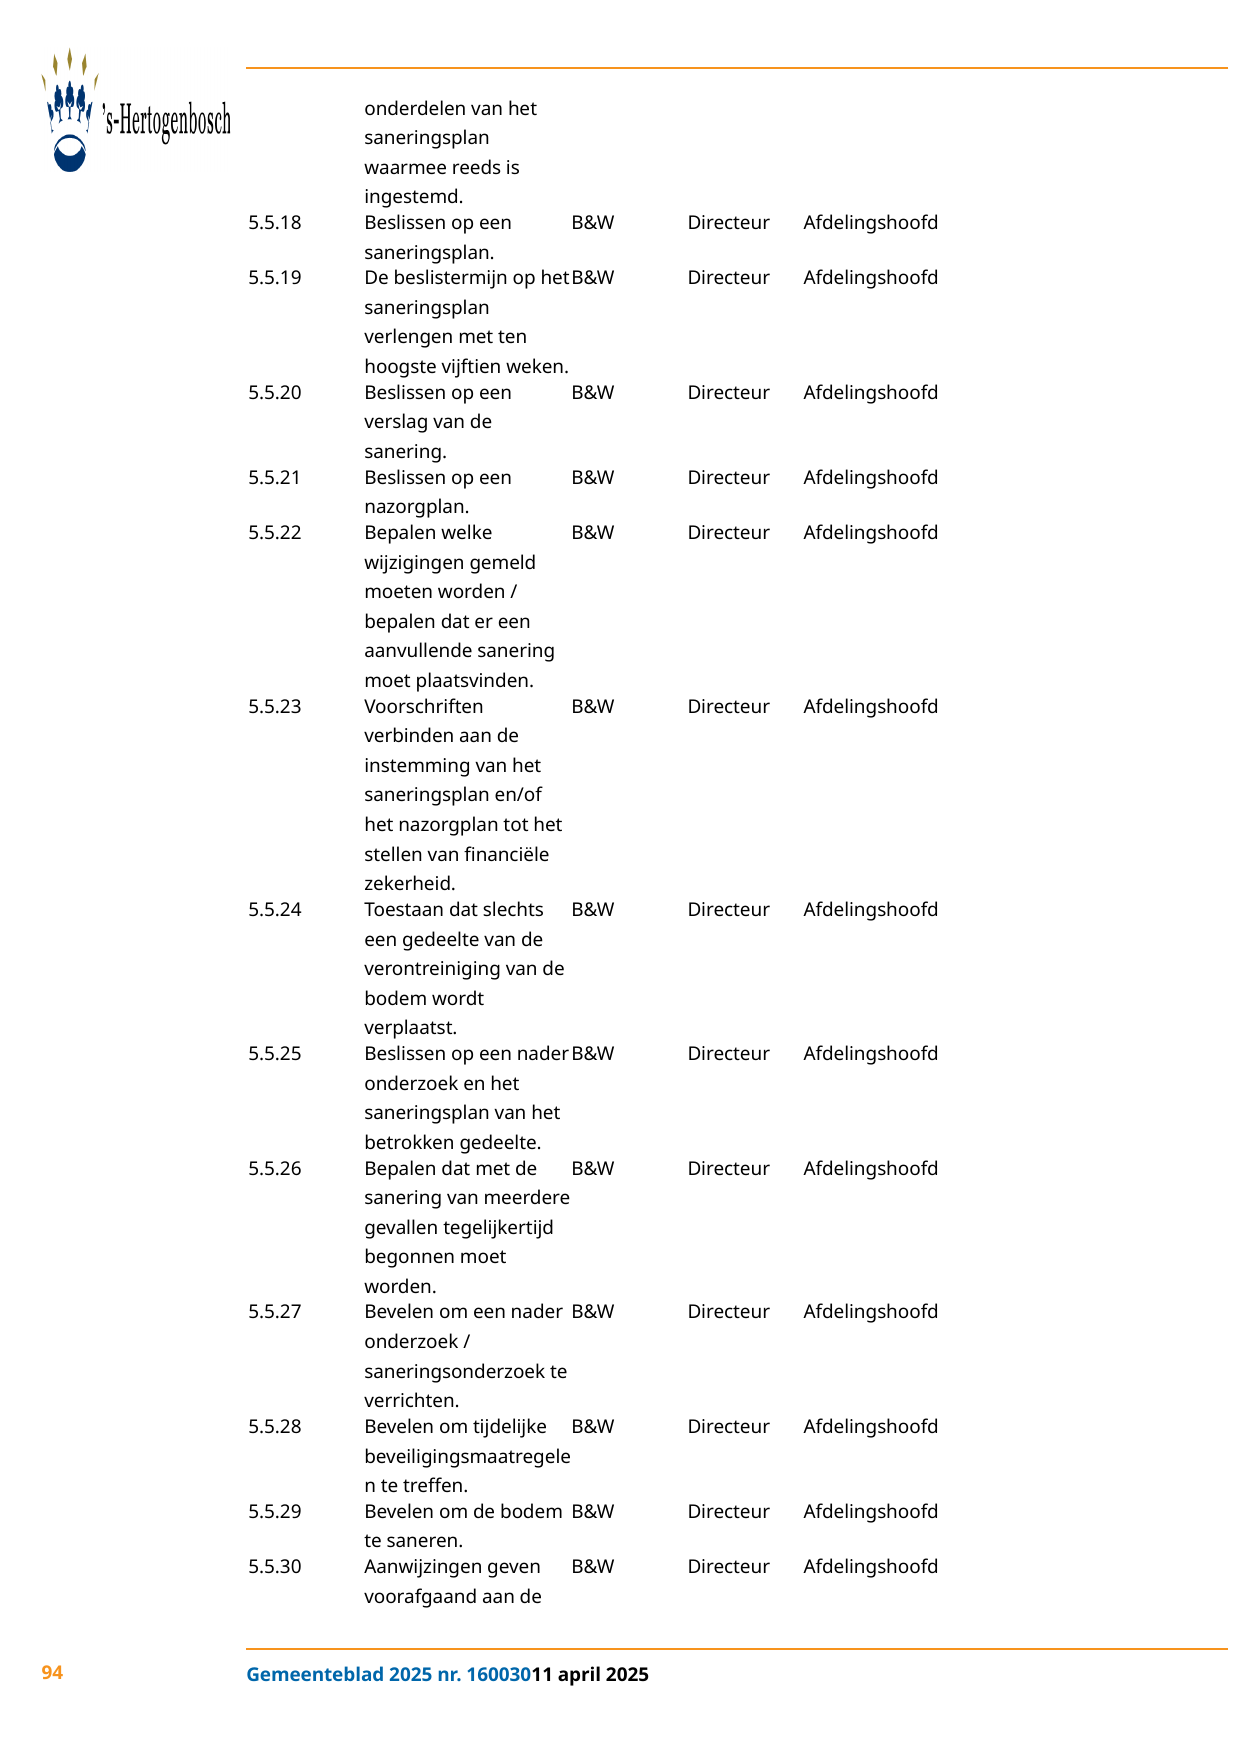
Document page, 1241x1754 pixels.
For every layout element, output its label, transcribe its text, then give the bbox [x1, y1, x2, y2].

table_cell [1035, 1413, 1152, 1498]
table_cell B&W [571, 1554, 687, 1609]
table_cell [1035, 209, 1152, 264]
table_cell 5.5.30 [248, 1554, 364, 1609]
table_cell 5.5.23 [248, 693, 364, 896]
table_cell [248, 95, 364, 209]
table_cell 5.5.27 [248, 1299, 364, 1413]
table_cell [1035, 1299, 1152, 1413]
table_cell Bepalen welke wijzigingen gemeld moeten worden / bepalen dat er een aanvullende sanering moet plaatsvinden. [364, 519, 571, 693]
table_cell Directeur [687, 464, 803, 519]
table_cell De beslistermijn op het saneringsplan verlengen met ten hoogste vijftien weken. [364, 265, 571, 379]
table_cell Toestaan dat slechts een gedeelte van de verontreiniging van de bodem wordt verplaatst. [364, 896, 571, 1040]
table_cell Afdelingshoofd [803, 265, 1035, 379]
table_cell Directeur [687, 1299, 803, 1413]
table_cell Beslissen op een verslag van de sanering. [364, 379, 571, 464]
table_cell Beslissen op een nader onderzoek en het saneringsplan van het betrokken gedeelte. [364, 1040, 571, 1155]
table_cell Directeur [687, 1155, 803, 1299]
table_cell Directeur [687, 1554, 803, 1609]
table_cell [1035, 519, 1152, 693]
table_cell 5.5.21 [248, 464, 364, 519]
table_cell Afdelingshoofd [803, 519, 1035, 693]
table_cell Beslissen op een saneringsplan. [364, 209, 571, 264]
table_cell [803, 95, 1035, 209]
table_cell Directeur [687, 1413, 803, 1498]
table_cell 5.5.20 [248, 379, 364, 464]
table_cell 5.5.28 [248, 1413, 364, 1498]
table_cell Beslissen op een nazorgplan. [364, 464, 571, 519]
table_cell 5.5.29 [248, 1498, 364, 1553]
table_cell Afdelingshoofd [803, 464, 1035, 519]
table_cell Aanwijzingen geven voorafgaand aan de [364, 1554, 571, 1609]
picture [41, 47, 231, 172]
table_cell 5.5.22 [248, 519, 364, 693]
table_cell 5.5.26 [248, 1155, 364, 1299]
table_cell B&W [571, 519, 687, 693]
table_cell Afdelingshoofd [803, 1554, 1035, 1609]
table_cell Afdelingshoofd [803, 896, 1035, 1040]
table_cell [1035, 95, 1152, 209]
table_cell Directeur [687, 1040, 803, 1155]
table_cell Bevelen om tijdelijke beveiligingsmaatregelen te treffen. [364, 1413, 571, 1498]
table_cell B&W [571, 209, 687, 264]
table_cell Directeur [687, 896, 803, 1040]
table_cell B&W [571, 464, 687, 519]
table_cell Directeur [687, 209, 803, 264]
table_cell Afdelingshoofd [803, 1040, 1035, 1155]
table_cell 5.5.25 [248, 1040, 364, 1155]
table_cell Voorschriften verbinden aan de instemming van het saneringsplan en/of het nazorgplan tot het stellen van financiële zekerheid. [364, 693, 571, 896]
table_cell [1035, 1554, 1152, 1609]
table_cell [1035, 464, 1152, 519]
table_cell onderdelen van het saneringsplan waarmee reeds is ingestemd. [364, 95, 571, 209]
table_cell Afdelingshoofd [803, 1413, 1035, 1498]
table_cell Directeur [687, 1498, 803, 1553]
table_cell Bevelen om een nader onderzoek / saneringsonderzoek te verrichten. [364, 1299, 571, 1413]
table_cell [1035, 1040, 1152, 1155]
table_cell B&W [571, 379, 687, 464]
table_cell Bepalen dat met de sanering van meerdere gevallen tegelijkertijd begonnen moet worden. [364, 1155, 571, 1299]
table_cell Bevelen om de bodem te saneren. [364, 1498, 571, 1553]
table_cell [1035, 1498, 1152, 1553]
table_cell [1035, 265, 1152, 379]
table_cell Afdelingshoofd [803, 1299, 1035, 1413]
table_cell [1035, 693, 1152, 896]
table_cell 5.5.19 [248, 265, 364, 379]
table_cell B&W [571, 896, 687, 1040]
table_cell Directeur [687, 265, 803, 379]
table_cell 5.5.18 [248, 209, 364, 264]
table_cell [571, 95, 687, 209]
table_cell Afdelingshoofd [803, 1498, 1035, 1553]
table_cell B&W [571, 1155, 687, 1299]
table_cell Afdelingshoofd [803, 693, 1035, 896]
table_cell Directeur [687, 379, 803, 464]
table_cell B&W [571, 1498, 687, 1553]
table_cell B&W [571, 1413, 687, 1498]
table_cell B&W [571, 1040, 687, 1155]
table_cell [687, 95, 803, 209]
table_cell B&W [571, 693, 687, 896]
table_cell [1035, 379, 1152, 464]
table_cell [1035, 896, 1152, 1040]
table_cell Afdelingshoofd [803, 209, 1035, 264]
table_cell Afdelingshoofd [803, 379, 1035, 464]
table_cell Directeur [687, 519, 803, 693]
table_cell 5.5.24 [248, 896, 364, 1040]
table_cell Afdelingshoofd [803, 1155, 1035, 1299]
table_cell B&W [571, 1299, 687, 1413]
table_cell B&W [571, 265, 687, 379]
table_cell Directeur [687, 693, 803, 896]
table_cell [1035, 1155, 1152, 1299]
